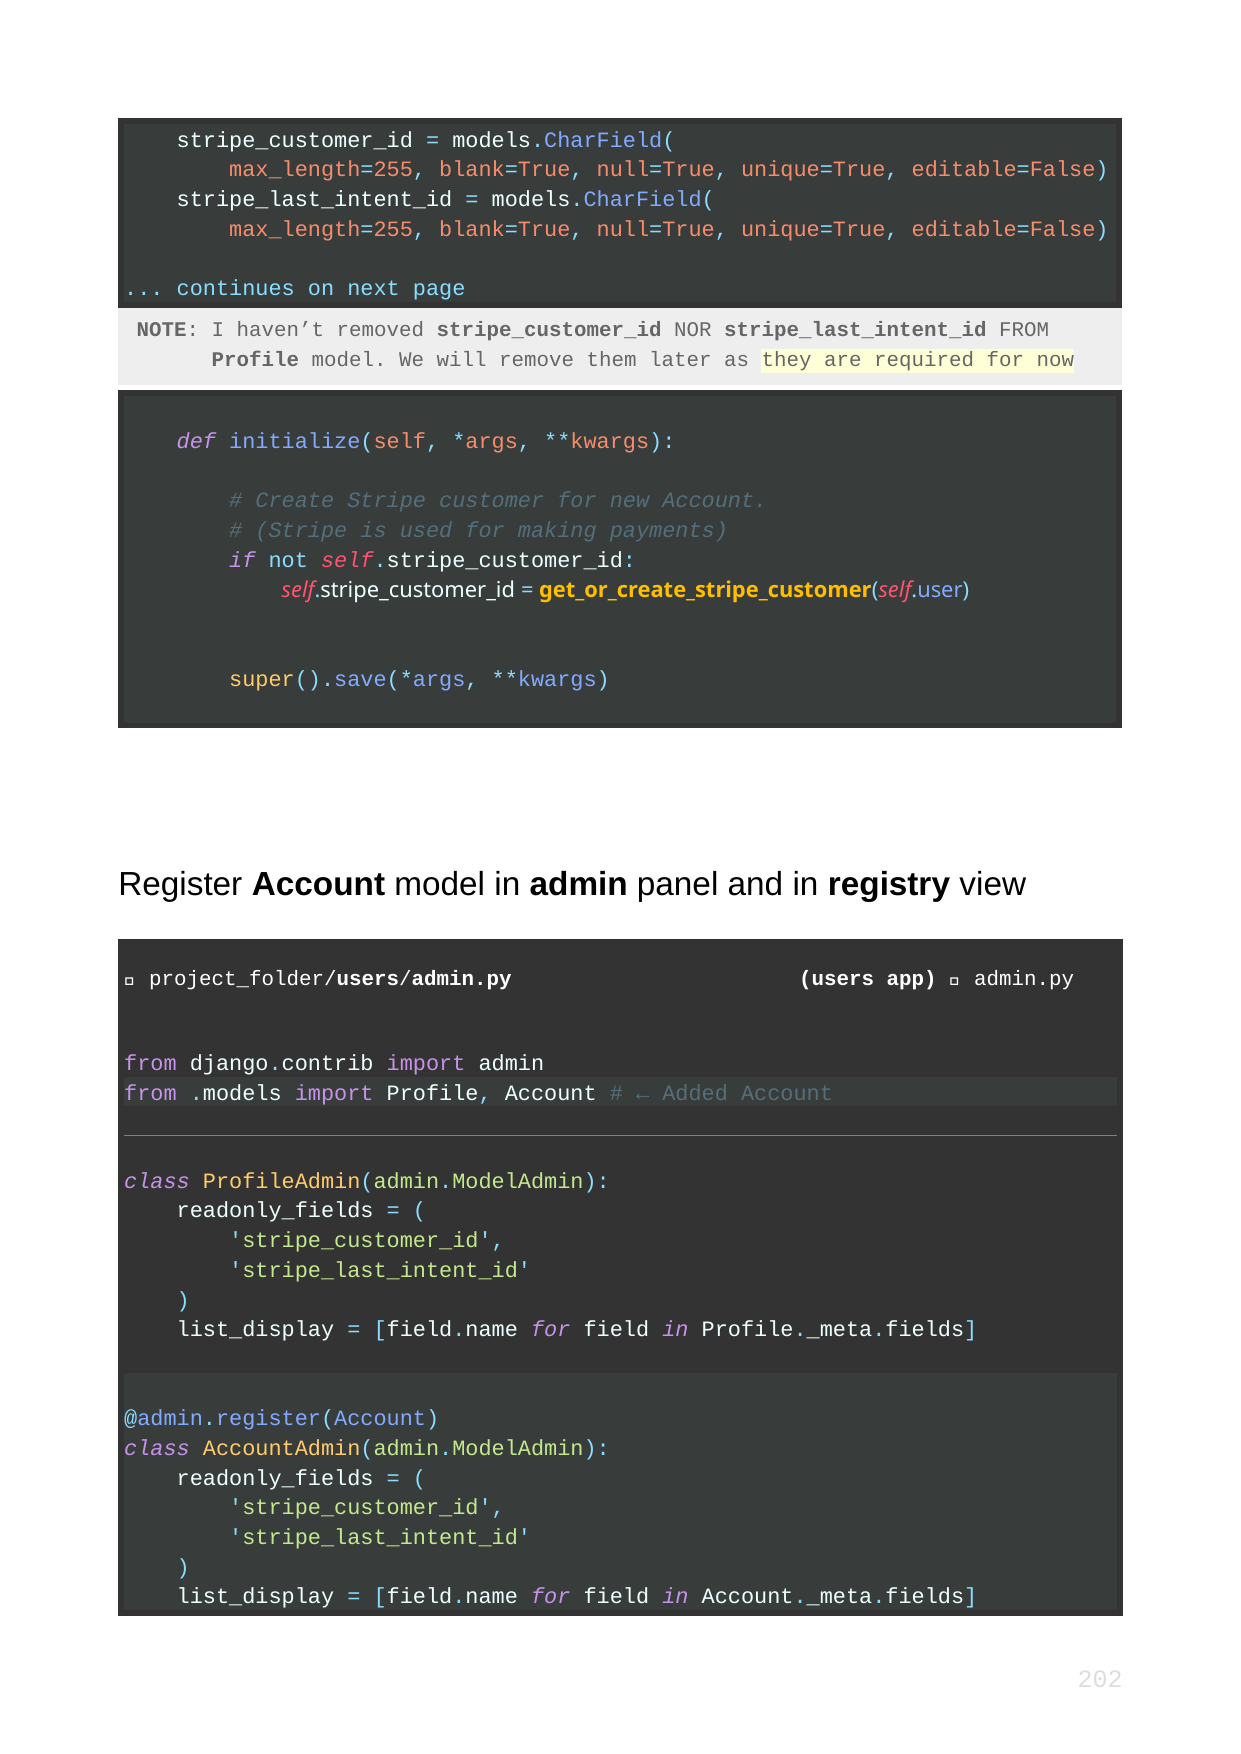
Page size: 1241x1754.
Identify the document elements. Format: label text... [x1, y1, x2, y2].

table_header def initialize(self, *args, **kwargs): # Create Stripe customer for new Account. # (Stripe is used for making payments) if not self.stripe_customer_id: self.stripe_customer_id = get_or_create_stripe_customer(self.user) super().save(*args, **kwargs) [118, 390, 1122, 728]
table_cell NOTE: I haven’t removed stripe_customer_id NOR stripe_last_intent_id FROM Profile model. We will remove them later as they are required for now [118, 308, 1122, 385]
table_header 📝 project_folder/users/admin.py (users app) 🐍 admin.py [118, 939, 1123, 1021]
subtitle Register Account model in admin panel and in registry view [118, 864, 1122, 903]
table_cell from django.contrib import admin from .models import Profile, Account # ← Added Account class ProfileAdmin(admin.ModelAdmin): readonly_fields = ( 'stripe_customer_id', 'stripe_last_intent_id' ) list_display = [field.name for field in Profile._meta.fields] @admin.register(Account) class AccountAdmin(admin.ModelAdmin): readonly_fields = ( 'stripe_customer_id', 'stripe_last_intent_id' ) list_display = [field.name for field in Account._meta.fields] [118, 1021, 1123, 1616]
table_cell stripe_customer_id = models.CharField( max_length=255, blank=True, null=True, unique=True, editable=False) stripe_last_intent_id = models.CharField( max_length=255, blank=True, null=True, unique=True, editable=False) ... continues on next page [118, 118, 1122, 308]
